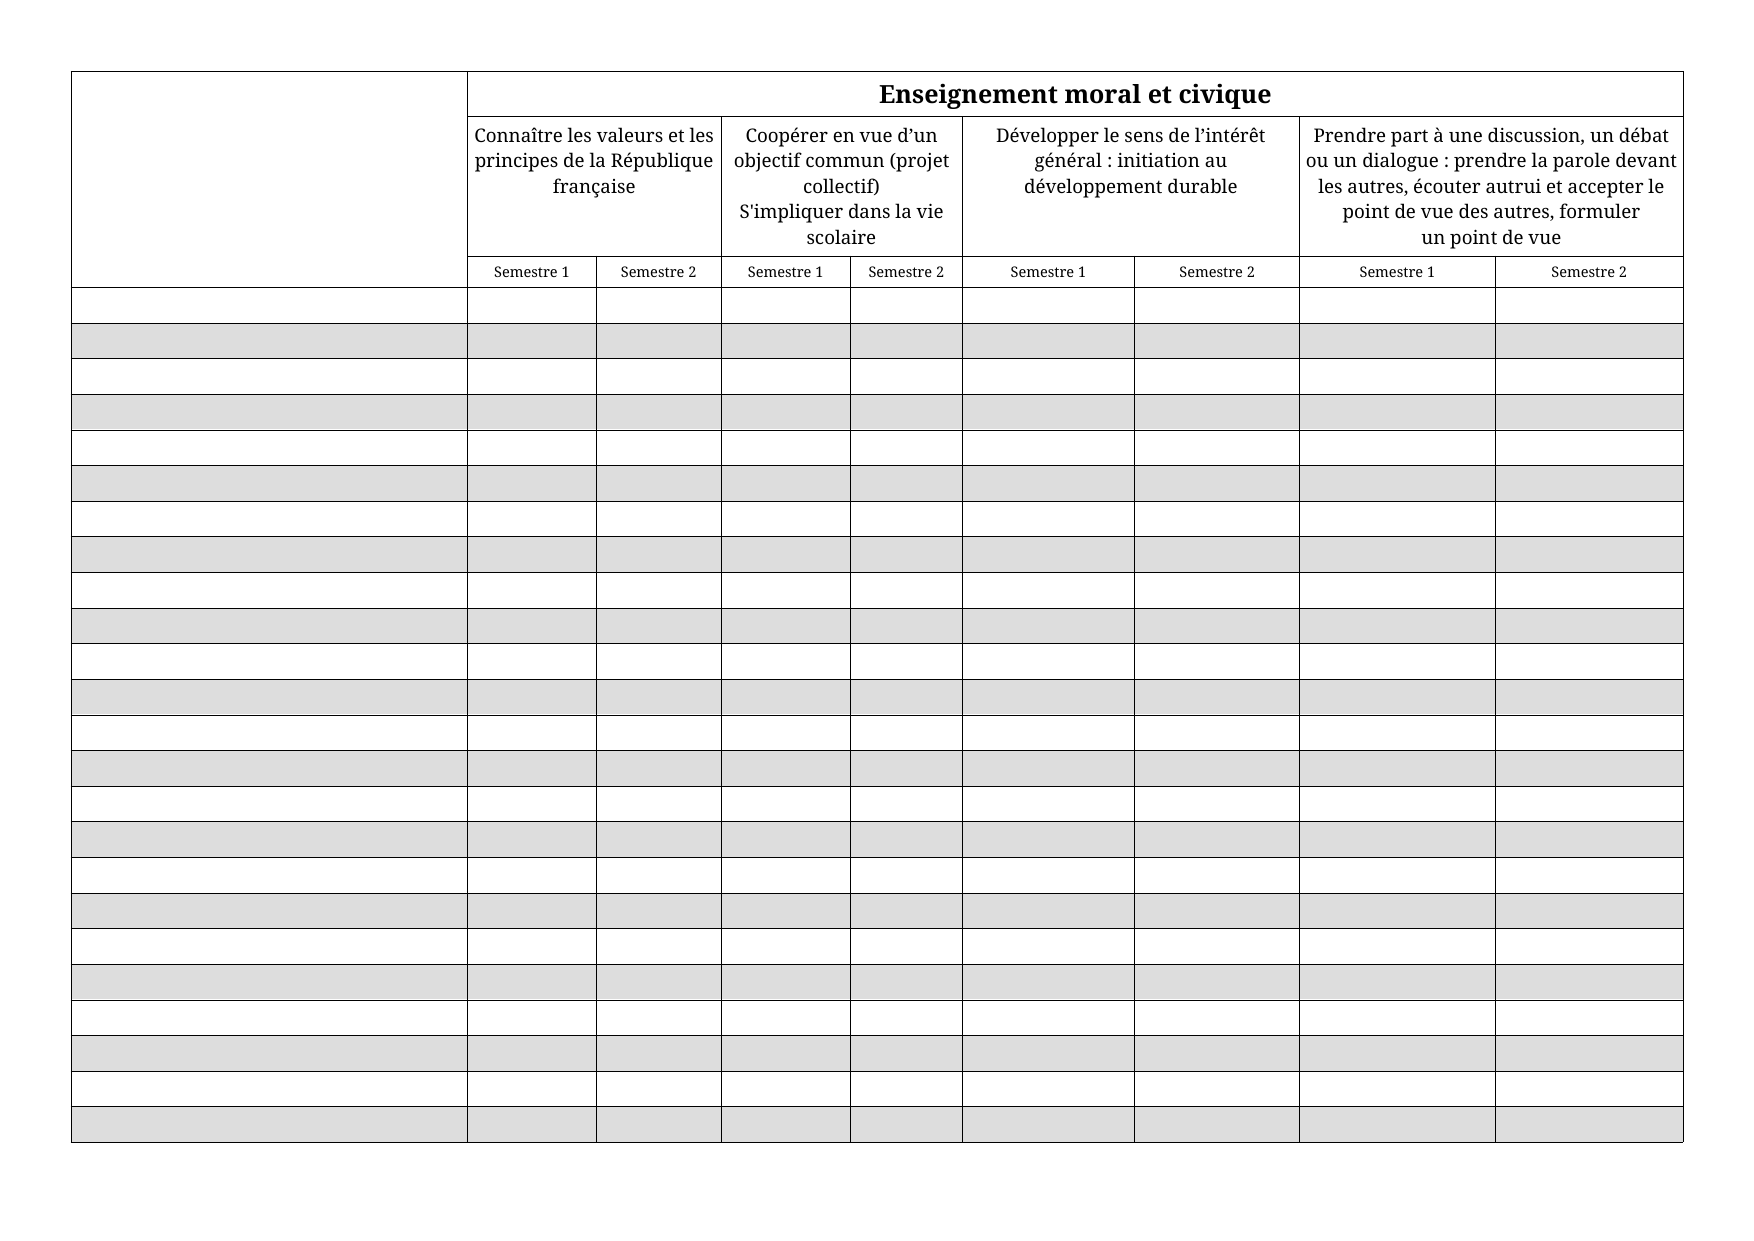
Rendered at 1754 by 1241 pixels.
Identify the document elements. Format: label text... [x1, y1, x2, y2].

table_cell [963, 822, 1134, 857]
table_cell [963, 1036, 1134, 1071]
table_cell [597, 644, 721, 679]
table_cell [597, 288, 721, 323]
table_cell [1300, 894, 1495, 928]
table_cell [851, 1072, 962, 1106]
table_cell [72, 787, 467, 821]
table_cell [468, 858, 596, 893]
table_cell [468, 751, 596, 786]
table_cell [722, 288, 850, 323]
table_cell [1135, 822, 1299, 857]
table_cell [468, 1036, 596, 1071]
table_cell [851, 858, 962, 893]
table_cell [468, 822, 596, 857]
table_cell [1135, 573, 1299, 608]
table_cell [963, 609, 1134, 643]
table_cell [72, 359, 467, 394]
table_cell [1300, 716, 1495, 750]
table_cell [597, 1001, 721, 1035]
table_cell [722, 324, 850, 358]
table_cell [1496, 609, 1683, 643]
table_cell Semestre 1 [963, 257, 1134, 287]
table_cell [1135, 1036, 1299, 1071]
table_cell [963, 680, 1134, 714]
table_cell [1496, 466, 1683, 501]
table_cell [72, 894, 467, 928]
table_cell [468, 431, 596, 465]
table_cell [72, 466, 467, 501]
table_cell Semestre 2 [1135, 257, 1299, 287]
table_cell [597, 573, 721, 608]
table_cell [1135, 680, 1299, 714]
table_cell [722, 359, 850, 394]
table_cell [1496, 822, 1683, 857]
table_cell [72, 431, 467, 465]
table_cell [72, 716, 467, 750]
table_cell Semestre 1 [468, 257, 596, 287]
table_cell Semestre 2 [1496, 257, 1683, 287]
table_cell [851, 537, 962, 572]
table_cell [851, 680, 962, 714]
table_cell [1135, 894, 1299, 928]
table_cell [597, 502, 721, 536]
table_cell [963, 965, 1134, 999]
table_cell [468, 1107, 596, 1142]
table_cell [722, 609, 850, 643]
table_cell [851, 609, 962, 643]
table_cell [963, 537, 1134, 572]
table_cell [851, 929, 962, 964]
table_cell [963, 644, 1134, 679]
table_cell [597, 1072, 721, 1106]
table_cell [1496, 288, 1683, 323]
table_cell [722, 680, 850, 714]
table_cell [722, 822, 850, 857]
table_cell [722, 466, 850, 501]
table_cell [1135, 644, 1299, 679]
table_cell [963, 787, 1134, 821]
table_cell [1300, 502, 1495, 536]
table_cell [1135, 1001, 1299, 1035]
table_cell [722, 431, 850, 465]
table_cell [72, 644, 467, 679]
table_cell [1135, 1107, 1299, 1142]
table_cell [963, 466, 1134, 501]
table_cell [1300, 787, 1495, 821]
table_cell [1300, 466, 1495, 501]
table_cell [722, 1001, 850, 1035]
table_cell [468, 359, 596, 394]
table_cell [963, 929, 1134, 964]
table_cell [722, 894, 850, 928]
table_cell [722, 537, 850, 572]
table_cell [1300, 359, 1495, 394]
table_cell [851, 502, 962, 536]
table_cell [1300, 1072, 1495, 1106]
table_cell [468, 324, 596, 358]
table_cell [722, 644, 850, 679]
table_cell [1300, 573, 1495, 608]
table_cell [1135, 609, 1299, 643]
table_cell [963, 573, 1134, 608]
table_cell [1496, 787, 1683, 821]
table_cell [963, 502, 1134, 536]
table_cell [597, 1036, 721, 1071]
table_cell [722, 1036, 850, 1071]
table_cell [1300, 965, 1495, 999]
table_cell [468, 929, 596, 964]
table_header Enseignement moral et civique [468, 72, 1683, 116]
table_cell [1300, 1107, 1495, 1142]
table_cell [468, 644, 596, 679]
table_cell [1496, 1107, 1683, 1142]
table_cell [1496, 929, 1683, 964]
table_cell [72, 609, 467, 643]
table_cell [72, 324, 467, 358]
table_cell [72, 537, 467, 572]
table_cell [963, 324, 1134, 358]
table_cell [597, 751, 721, 786]
table_cell [468, 466, 596, 501]
table_cell [597, 929, 721, 964]
table_cell [72, 502, 467, 536]
table_cell [72, 1036, 467, 1071]
table_cell [963, 751, 1134, 786]
table_cell Coopérer en vue d’un objectif commun (projet collectif) S'impliquer dans la vie scolaire [722, 117, 962, 256]
table_cell [1135, 537, 1299, 572]
table_cell [1300, 324, 1495, 358]
table_cell [597, 395, 721, 429]
table_cell [851, 894, 962, 928]
table_cell [963, 716, 1134, 750]
table_cell [72, 1107, 467, 1142]
table_cell [722, 716, 850, 750]
table_cell [597, 537, 721, 572]
table_cell [1135, 929, 1299, 964]
table_cell [722, 787, 850, 821]
table_cell Connaître les valeurs et les principes de la République française [468, 117, 721, 256]
table_cell [722, 1107, 850, 1142]
table_cell [72, 822, 467, 857]
table_cell [963, 1072, 1134, 1106]
table_cell [851, 395, 962, 429]
table_cell [1300, 680, 1495, 714]
table_cell [72, 858, 467, 893]
table_cell [1300, 395, 1495, 429]
table_cell [468, 537, 596, 572]
table_cell [851, 822, 962, 857]
table_cell [1496, 894, 1683, 928]
table_cell [468, 965, 596, 999]
table_cell [1496, 324, 1683, 358]
table_cell [722, 573, 850, 608]
table_cell [851, 466, 962, 501]
table_cell [468, 395, 596, 429]
table_cell [1496, 395, 1683, 429]
table_cell [1135, 359, 1299, 394]
table_cell [722, 751, 850, 786]
table_cell [963, 395, 1134, 429]
table_cell [963, 431, 1134, 465]
table_cell [1300, 537, 1495, 572]
table_cell [597, 822, 721, 857]
table_cell [597, 716, 721, 750]
table_cell [1135, 716, 1299, 750]
table_cell [1135, 751, 1299, 786]
table_cell [597, 324, 721, 358]
table_cell [963, 1001, 1134, 1035]
table_cell [468, 1001, 596, 1035]
table_cell [597, 894, 721, 928]
table_cell [722, 1072, 850, 1106]
table_cell [851, 359, 962, 394]
table_cell [468, 609, 596, 643]
table_cell [1135, 324, 1299, 358]
table_cell [72, 680, 467, 714]
table_cell [851, 324, 962, 358]
table_cell [1135, 502, 1299, 536]
table_cell [1496, 716, 1683, 750]
table_cell [851, 431, 962, 465]
table_cell [72, 573, 467, 608]
table_cell [1135, 431, 1299, 465]
table_cell [851, 644, 962, 679]
table_cell [1300, 288, 1495, 323]
table_cell [963, 288, 1134, 323]
table_cell [1496, 1001, 1683, 1035]
table_cell [468, 1072, 596, 1106]
table_cell [722, 965, 850, 999]
table_cell [1135, 787, 1299, 821]
table_cell [1135, 466, 1299, 501]
table_cell [963, 894, 1134, 928]
table_cell [963, 359, 1134, 394]
table_cell [1496, 1072, 1683, 1106]
table_cell [1300, 644, 1495, 679]
table_cell [468, 573, 596, 608]
table_cell [851, 1001, 962, 1035]
table_cell [1496, 965, 1683, 999]
table_cell Développer le sens de l’intérêt général : initiation au développement durable [963, 117, 1299, 256]
table_cell [1135, 858, 1299, 893]
table_cell [1135, 1072, 1299, 1106]
table_cell [1496, 1036, 1683, 1071]
table_cell [468, 716, 596, 750]
table_cell [72, 1001, 467, 1035]
table_cell [1135, 965, 1299, 999]
table_cell [851, 1107, 962, 1142]
table_cell [72, 395, 467, 429]
table_cell [722, 395, 850, 429]
table_cell [1300, 858, 1495, 893]
table_cell [1496, 502, 1683, 536]
table_cell [597, 858, 721, 893]
table_cell [851, 288, 962, 323]
table_cell [1300, 1001, 1495, 1035]
table_cell Semestre 2 [851, 257, 962, 287]
table_cell [851, 787, 962, 821]
table_cell [722, 929, 850, 964]
table_cell [1496, 644, 1683, 679]
table_cell [1300, 609, 1495, 643]
table_cell Semestre 1 [1300, 257, 1495, 287]
table_cell [963, 858, 1134, 893]
table_cell [851, 1036, 962, 1071]
table_cell [1496, 680, 1683, 714]
table_cell [1300, 822, 1495, 857]
table_cell [1135, 288, 1299, 323]
table_cell [1300, 929, 1495, 964]
table_cell [597, 787, 721, 821]
table_cell [597, 466, 721, 501]
table_cell [72, 288, 467, 323]
table_cell [722, 858, 850, 893]
table_cell [851, 573, 962, 608]
table_cell [72, 1072, 467, 1106]
table_cell Semestre 2 [597, 257, 721, 287]
table_cell [1300, 431, 1495, 465]
table_cell [851, 965, 962, 999]
table_cell [1496, 537, 1683, 572]
table_cell [1496, 751, 1683, 786]
table_cell [1496, 431, 1683, 465]
table_cell Prendre part à une discussion, un débat ou un dialogue : prendre la parole devant les autres, écouter autrui et accepter le point de vue des autres, formuler un point de vue [1300, 117, 1683, 256]
table_cell [851, 716, 962, 750]
table_cell [597, 431, 721, 465]
table_cell [468, 787, 596, 821]
table_cell [1300, 1036, 1495, 1071]
table_cell [597, 965, 721, 999]
table_cell Semestre 1 [722, 257, 850, 287]
table_cell [468, 680, 596, 714]
table_cell [468, 894, 596, 928]
table_cell [597, 1107, 721, 1142]
table_cell [72, 929, 467, 964]
table_cell [72, 965, 467, 999]
table_cell [468, 502, 596, 536]
table_cell [597, 359, 721, 394]
table_cell [468, 288, 596, 323]
table_cell [851, 751, 962, 786]
table_cell [1300, 751, 1495, 786]
table_cell [1496, 858, 1683, 893]
table_cell [963, 1107, 1134, 1142]
table_cell [72, 751, 467, 786]
table_cell [722, 502, 850, 536]
table_cell [597, 680, 721, 714]
table_cell [1135, 395, 1299, 429]
table_header [72, 72, 467, 287]
table_cell [1496, 573, 1683, 608]
table_cell [1496, 359, 1683, 394]
table_cell [597, 609, 721, 643]
